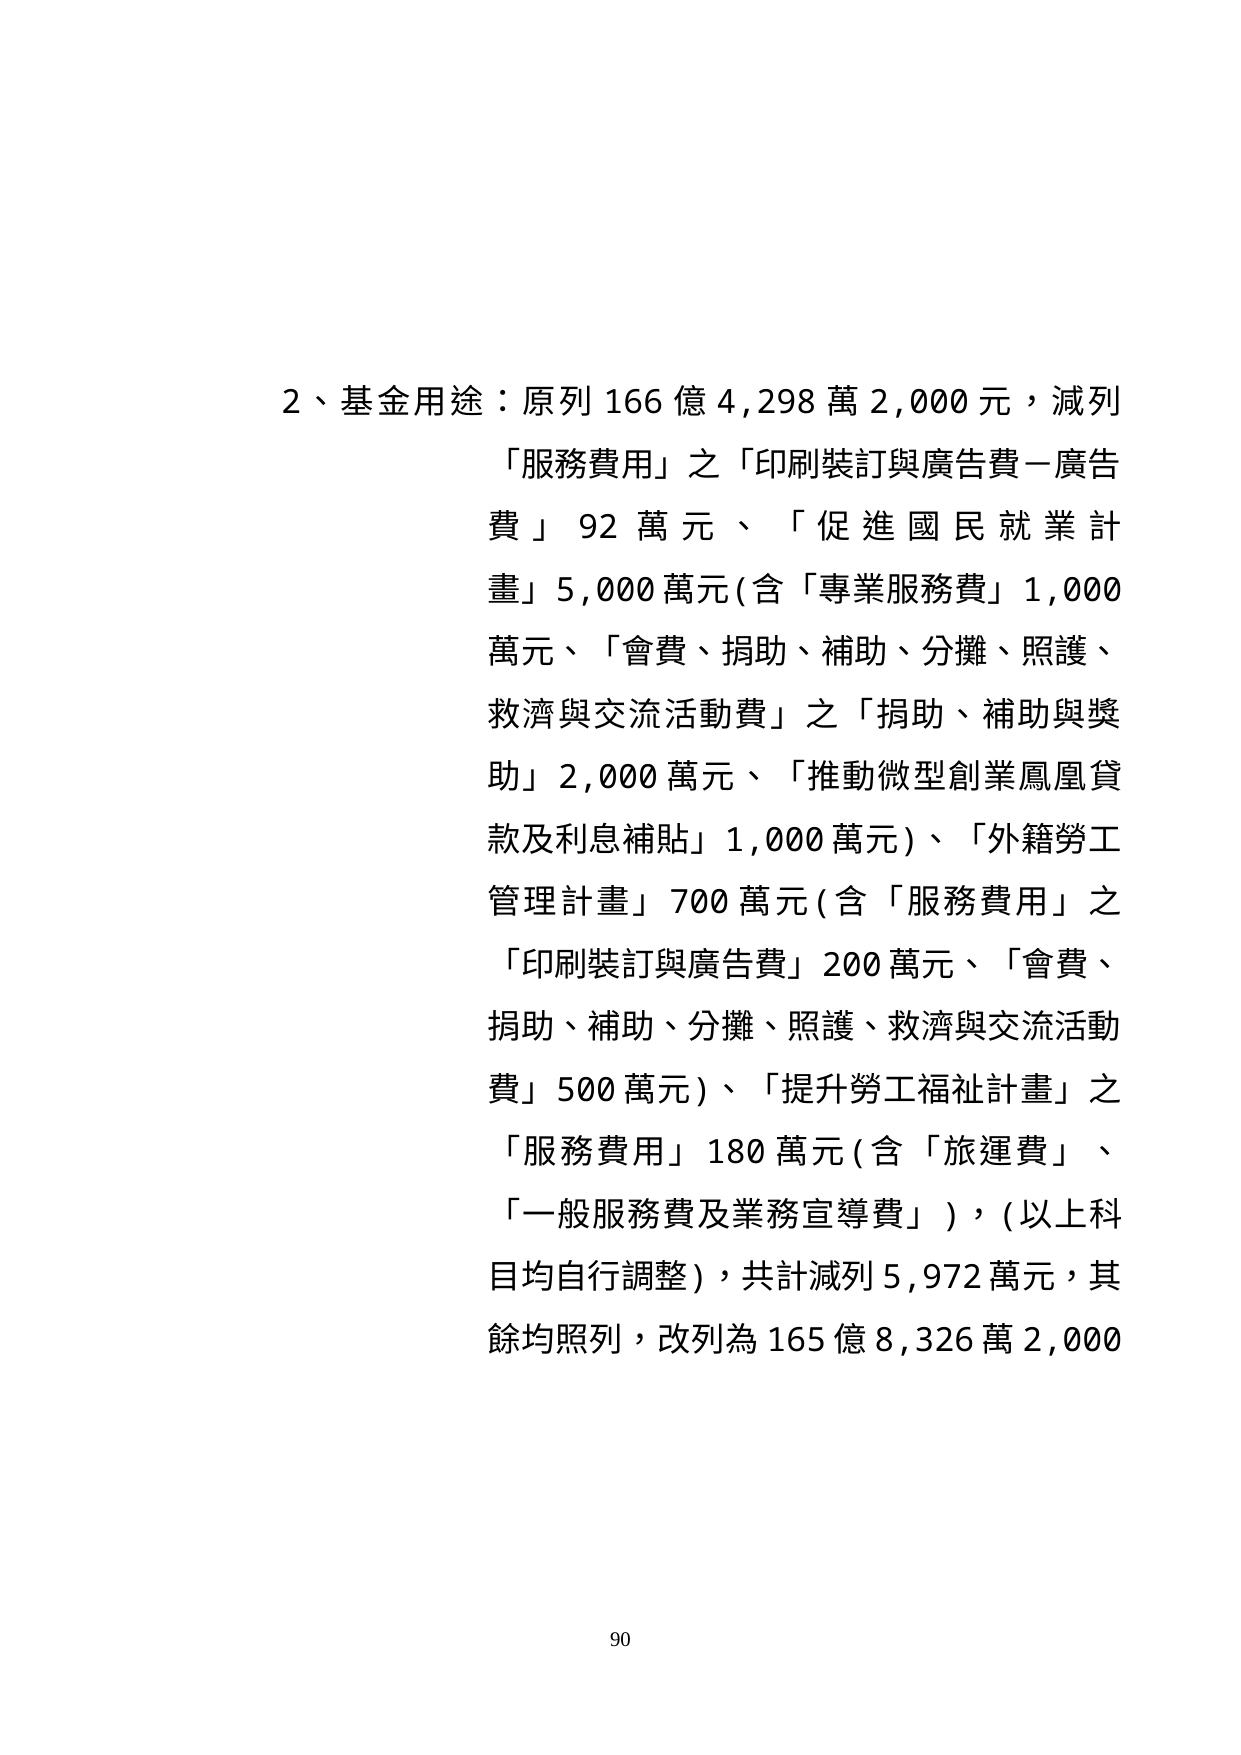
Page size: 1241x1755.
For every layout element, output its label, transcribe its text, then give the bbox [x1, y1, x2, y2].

text 2、基金用途：原列166億4,298萬2,000元，減列「服務費用」之「印刷裝訂與廣告費－廣告費」92萬元、「促進國民就業計畫」5,000萬元(含「專業服務費」1,000萬元、「會費、捐助、補助、分攤、照護、救濟與交流活動費」之「捐助、補助與獎助」2,000萬元、「推動微型創業鳳凰貸款及利息補貼」1,000萬元)、「外籍勞工管理計畫」700萬元(含「服務費用」之「印刷裝訂與廣告費」200萬元、「會費、捐助、補助、分攤、照護、救濟與交流活動費」500萬元)、「提升勞工福祉計畫」之「服務費用」180萬元(含「旅運費」、「一般服務費及業務宣導費」)，(以上科目均自行調整)，共計減列5,972萬元，其餘均照列，改列為165億8,326萬2,000 [281, 358, 1122, 1358]
